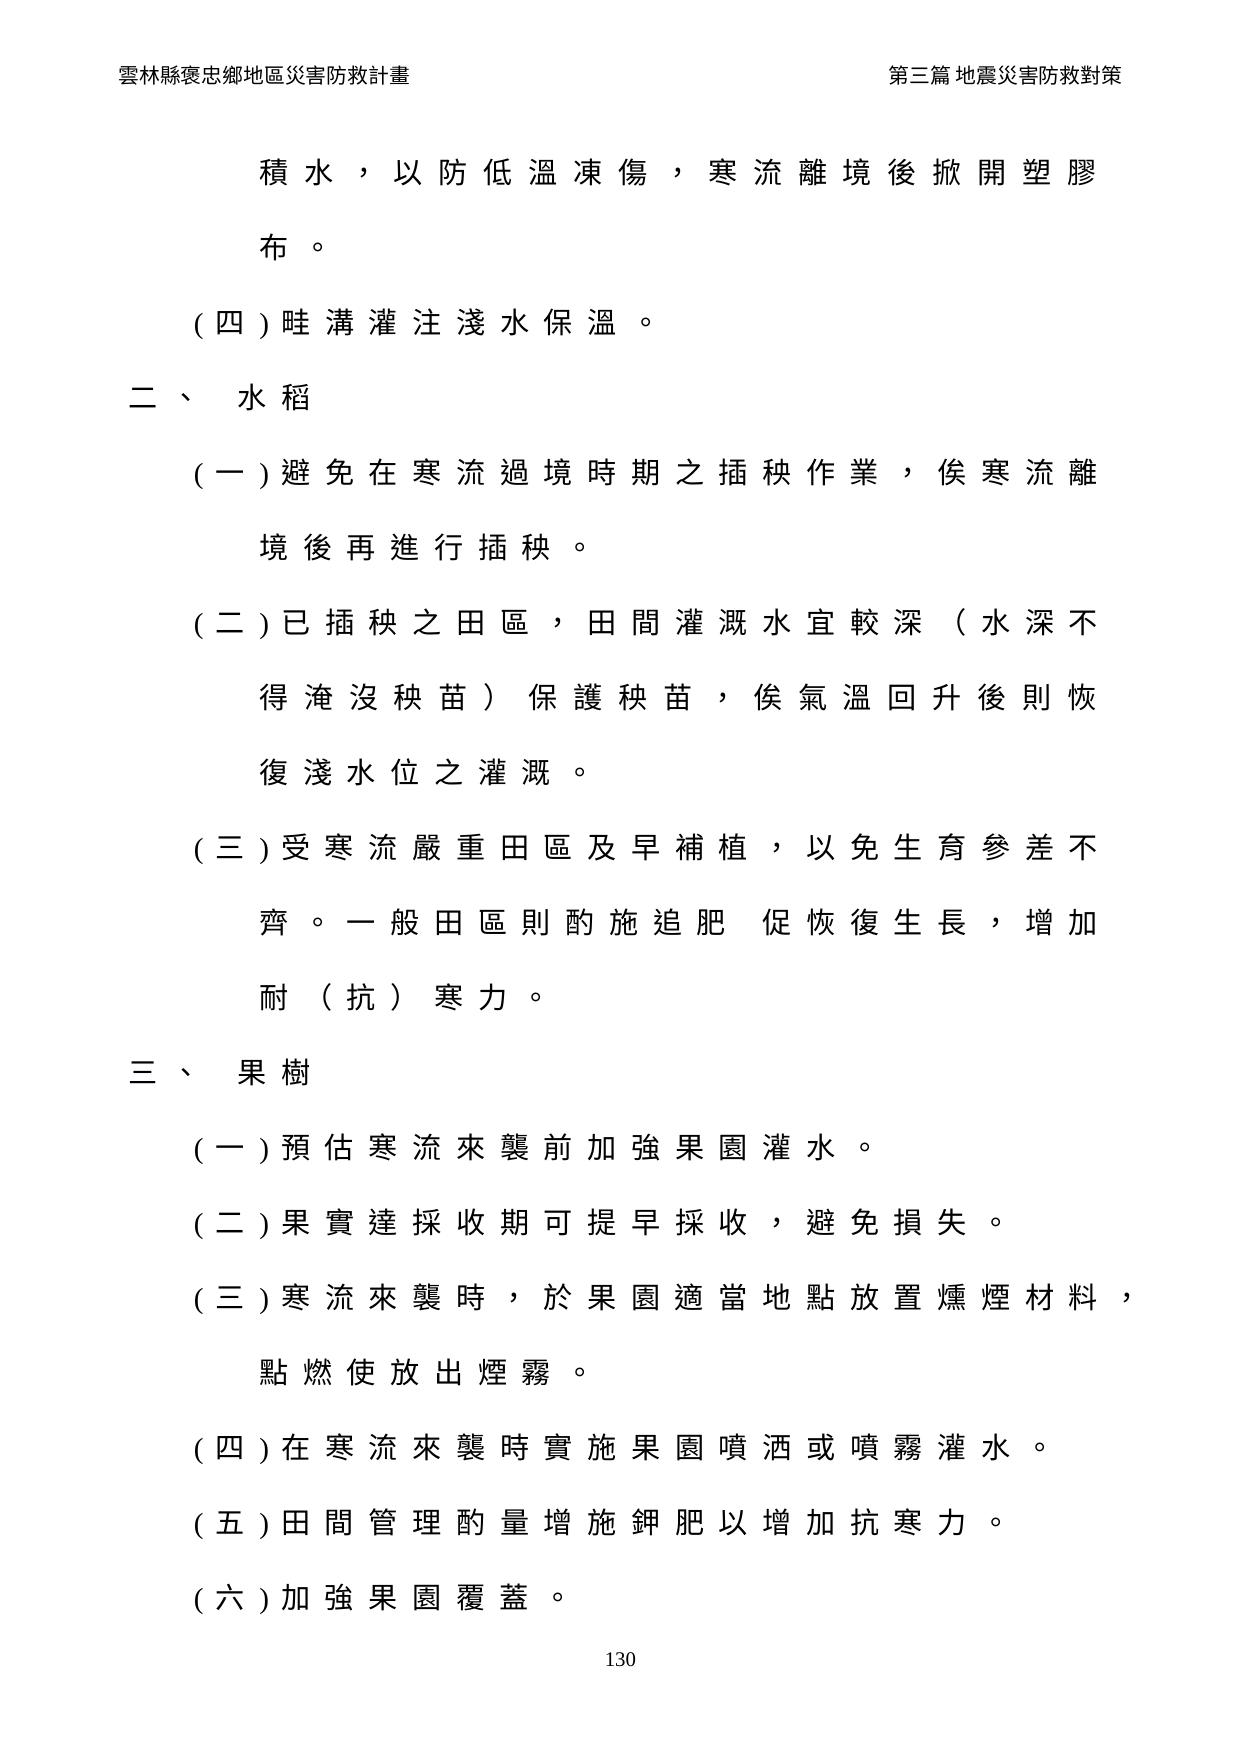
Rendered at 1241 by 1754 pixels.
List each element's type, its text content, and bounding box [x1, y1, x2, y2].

list 加強果園覆蓋。 [185, 1552, 1112, 1627]
list 果樹 [128, 1027, 1112, 1102]
list 受寒流嚴重田區及早補植，以免生育參差不齊。一般田區則酌施追肥 促恢復生長，增加耐（抗）寒力。 [185, 802, 1112, 1027]
list 預估寒流來襲前加強果園灌水。 [185, 1102, 1112, 1177]
list 果實達採收期可提早採收，避免損失。 [185, 1177, 1112, 1252]
list 避免在寒流過境時期之插秧作業，俟寒流離境後再進行插秧。 [185, 427, 1112, 577]
list 在寒流來襲時實施果園噴洒或噴霧灌水。 [185, 1402, 1112, 1477]
list 畦溝灌注淺水保溫。 [185, 277, 1112, 352]
list 田間管理酌量增施鉀肥以增加抗寒力。 [185, 1477, 1112, 1552]
list 積水，以防低溫凍傷，寒流離境後掀開塑膠布。 [185, 127, 1112, 277]
list 寒流來襲時，於果園適當地點放置燻煙材料，點燃使放出煙霧。 [185, 1252, 1112, 1402]
list 水稻 [128, 352, 1112, 427]
list 已插秧之田區，田間灌溉水宜較深（水深不得淹沒秧苗）保護秧苗，俟氣溫回升後則恢復淺水位之灌溉。 [185, 577, 1112, 802]
